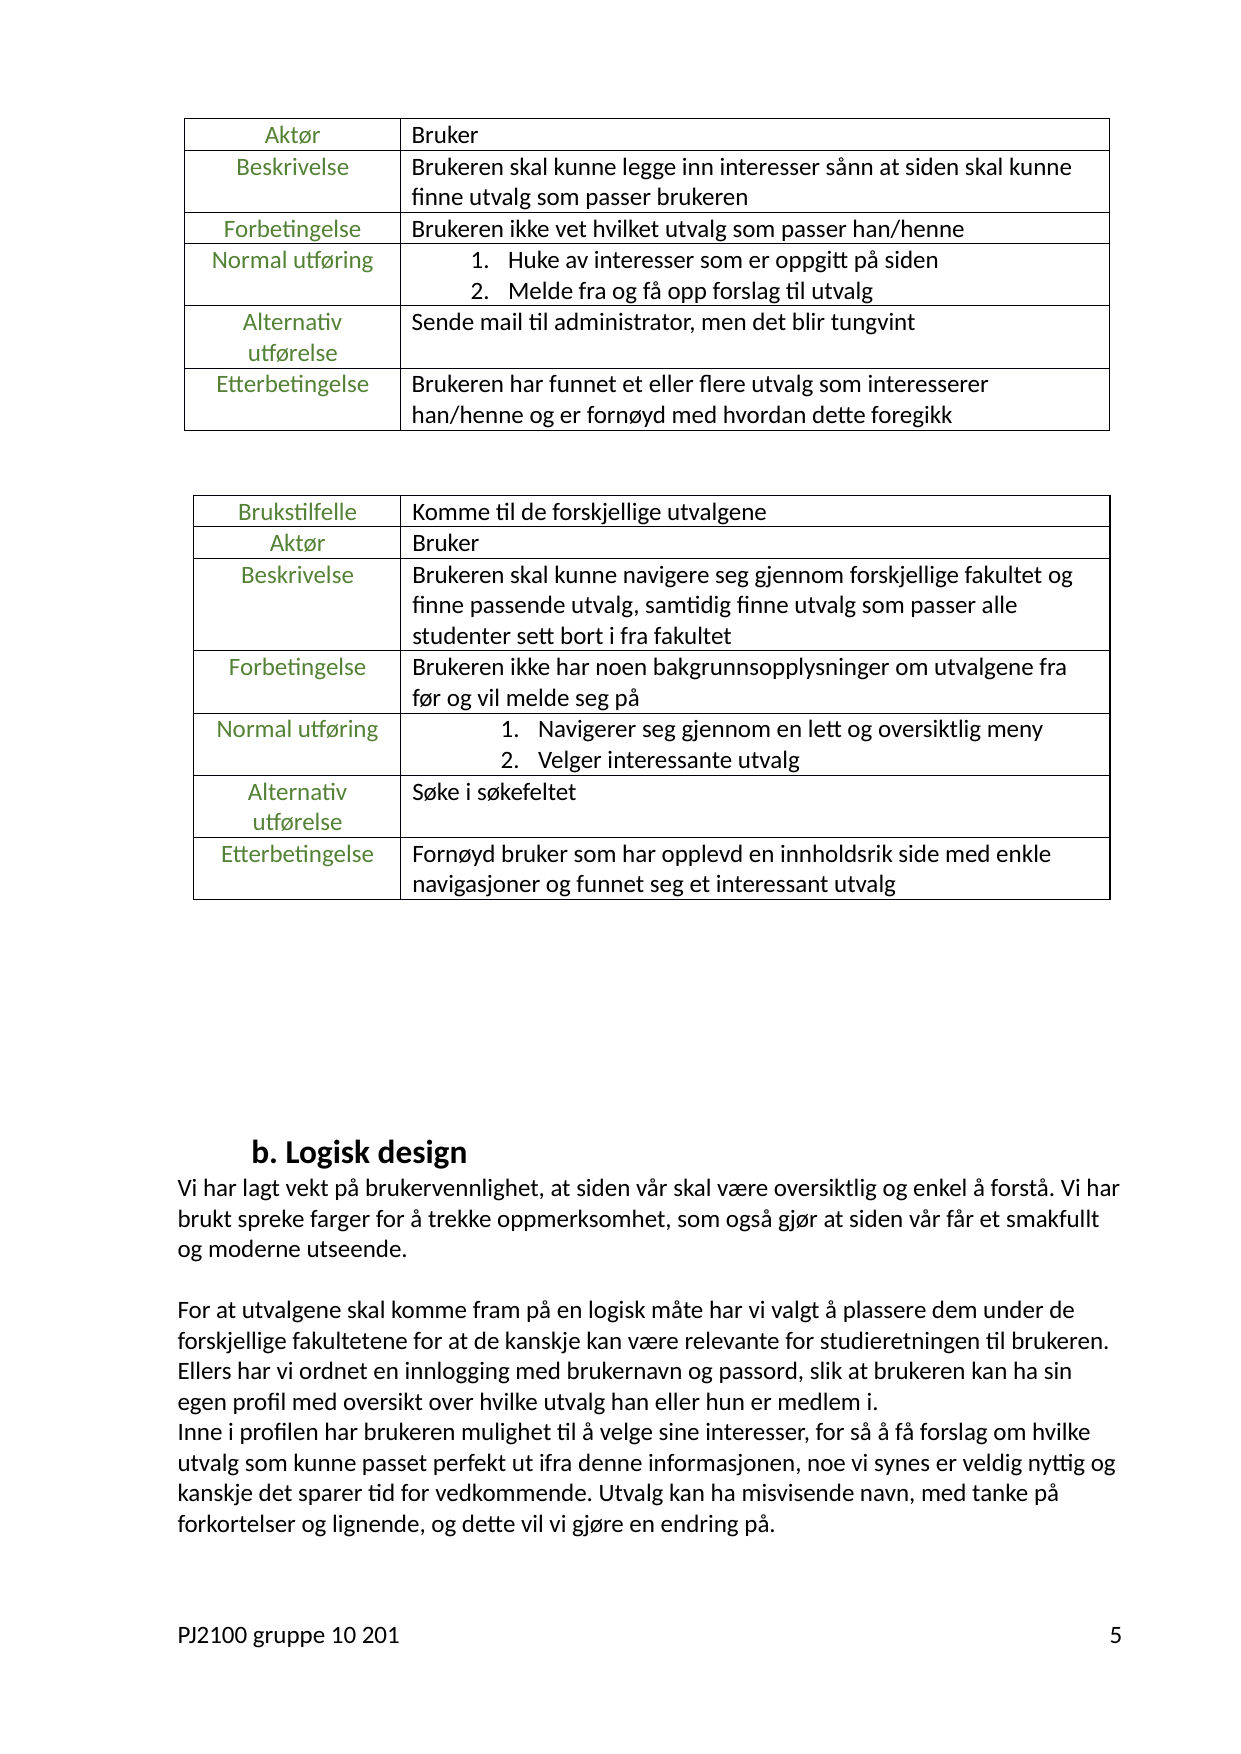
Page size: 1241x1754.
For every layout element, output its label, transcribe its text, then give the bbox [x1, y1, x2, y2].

table_cell Søke i søkefeltet [401, 776, 1109, 837]
table_cell Brukeren ikke vet hvilket utvalg som passer han/henne [401, 213, 1109, 243]
table_cell Fornøyd bruker som har opplevd en innholdsrik side med enkle navigasjoner og funnet seg et interessant utvalg [401, 838, 1109, 899]
table_cell Aktør [194, 527, 400, 558]
table_cell Huke av interesser som er oppgitt på siden Melde fra og få opp forslag til utvalg [401, 244, 1109, 305]
table_cell Aktør [185, 119, 400, 150]
table_cell Forbetingelse [194, 651, 400, 712]
table_cell Forbetingelse [185, 213, 400, 243]
table_cell Brukeren skal kunne legge inn interesser sånn at siden skal kunne finne utvalg som passer brukeren [401, 151, 1109, 212]
text Inne i profilen har brukeren mulighet til å velge sine interesser, for så å få forslag om hvilke utvalg som kunne passet perfekt ut ifra denne informasjonen, noe vi synes er veldig nyttig og kanskje det sparer tid for vedkommende. Utvalg kan ha misvisende navn, med tanke på forkortelser og lignende, og dette vil vi gjøre en endring på. [177, 1416, 1122, 1538]
table_cell Sende mail til administrator, men det blir tungvint [401, 306, 1109, 367]
text b. Logisk design [177, 1132, 1122, 1172]
table_cell Alternativ utførelse [185, 306, 400, 367]
table_cell Beskrivelse [194, 559, 400, 650]
table_cell Etterbetingelse [185, 369, 400, 429]
table_cell Brukeren skal kunne navigere seg gjennom forskjellige fakultet og finne passende utvalg, samtidig finne utvalg som passer alle studenter sett bort i fra fakultet [401, 559, 1109, 650]
table_cell Normal utføring [185, 244, 400, 305]
table_cell Bruker [401, 119, 1109, 150]
table_header Brukstilfelle [194, 496, 400, 526]
text Vi har lagt vekt på brukervennlighet, at siden vår skal være oversiktlig og enkel å forstå. Vi har brukt spreke farger for å trekke oppmerksomhet, som også gjør at siden vår får et smakfullt og moderne utseende. [177, 1172, 1122, 1264]
table_cell Alternativ utførelse [194, 776, 400, 837]
table_cell Normal utføring [194, 714, 400, 774]
text For at utvalgene skal komme fram på en logisk måte har vi valgt å plassere dem under de forskjellige fakultetene for at de kanskje kan være relevante for studieretningen til brukeren. Ellers har vi ordnet en innlogging med brukernavn og passord, slik at brukeren kan ha sin egen profil med oversikt over hvilke utvalg han eller hun er medlem i. [177, 1294, 1122, 1416]
table_cell Navigerer seg gjennom en lett og oversiktlig meny Velger interessante utvalg [401, 714, 1109, 774]
table_cell Brukeren ikke har noen bakgrunnsopplysninger om utvalgene fra før og vil melde seg på [401, 651, 1109, 712]
table_cell Bruker [401, 527, 1109, 558]
table_header Komme til de forskjellige utvalgene [401, 496, 1109, 526]
table_cell Brukeren har funnet et eller flere utvalg som interesserer han/henne og er fornøyd med hvordan dette foregikk [401, 369, 1109, 429]
table_cell Etterbetingelse [194, 838, 400, 899]
table_cell Beskrivelse [185, 151, 400, 212]
